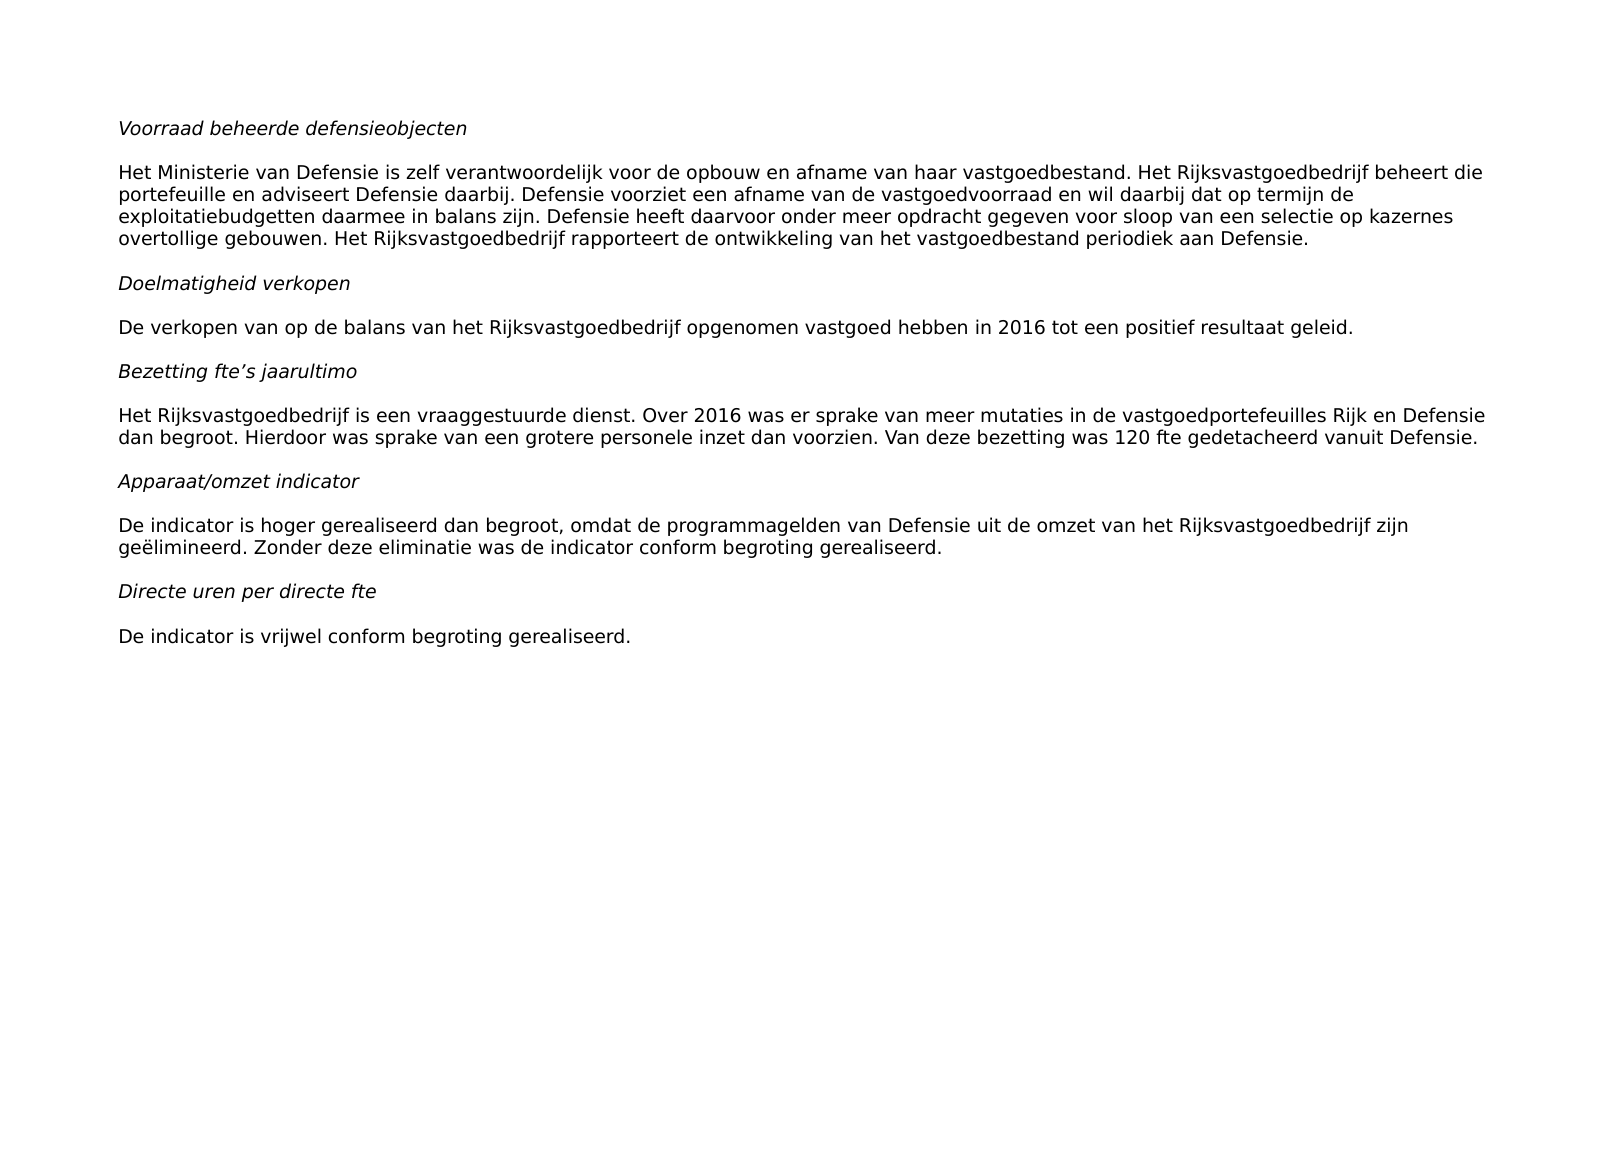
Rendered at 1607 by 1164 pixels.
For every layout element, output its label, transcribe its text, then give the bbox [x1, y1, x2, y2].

subtitle Directe uren per directe fte [118, 581, 1488, 603]
text De verkopen van op de balans van het Rijksvastgoedbedrijf opgenomen vastgoed hebben in 2016 tot een positief resultaat geleid. [118, 317, 1488, 338]
subtitle Apparaat/omzet indicator [118, 471, 1488, 493]
text De indicator is vrijwel conform begroting gerealiseerd. [118, 626, 1488, 647]
text Het Ministerie van Defensie is zelf verantwoordelijk voor de opbouw en afname van haar vastgoedbestand. Het Rijksvastgoedbedrijf beheert die portefeuille en adviseert Defensie daarbij. Defensie voorziet een afname van de vastgoedvoorraad en wil daarbij dat op termijn de exploitatiebudgetten daarmee in balans zijn. Defensie heeft daarvoor onder meer opdracht gegeven voor sloop van een selectie op kazernes overtollige gebouwen. Het Rijksvastgoedbedrijf rapporteert de ontwikkeling van het vastgoedbestand periodiek aan Defensie. [118, 162, 1488, 250]
text De indicator is hoger gerealiseerd dan begroot, omdat de programmagelden van Defensie uit de omzet van het Rijksvastgoedbedrijf zijn geëlimineerd. Zonder deze eliminatie was de indicator conform begroting gerealiseerd. [118, 515, 1488, 559]
subtitle Doelmatigheid verkopen [118, 272, 1488, 294]
subtitle Bezetting fte’s jaarultimo [118, 361, 1488, 383]
subtitle Voorraad beheerde defensieobjecten [118, 118, 1488, 140]
text Het Rijksvastgoedbedrijf is een vraaggestuurde dienst. Over 2016 was er sprake van meer mutaties in de vastgoedportefeuilles Rijk en Defensie dan begroot. Hierdoor was sprake van een grotere personele inzet dan voorzien. Van deze bezetting was 120 fte gedetacheerd vanuit Defensie. [118, 405, 1488, 449]
